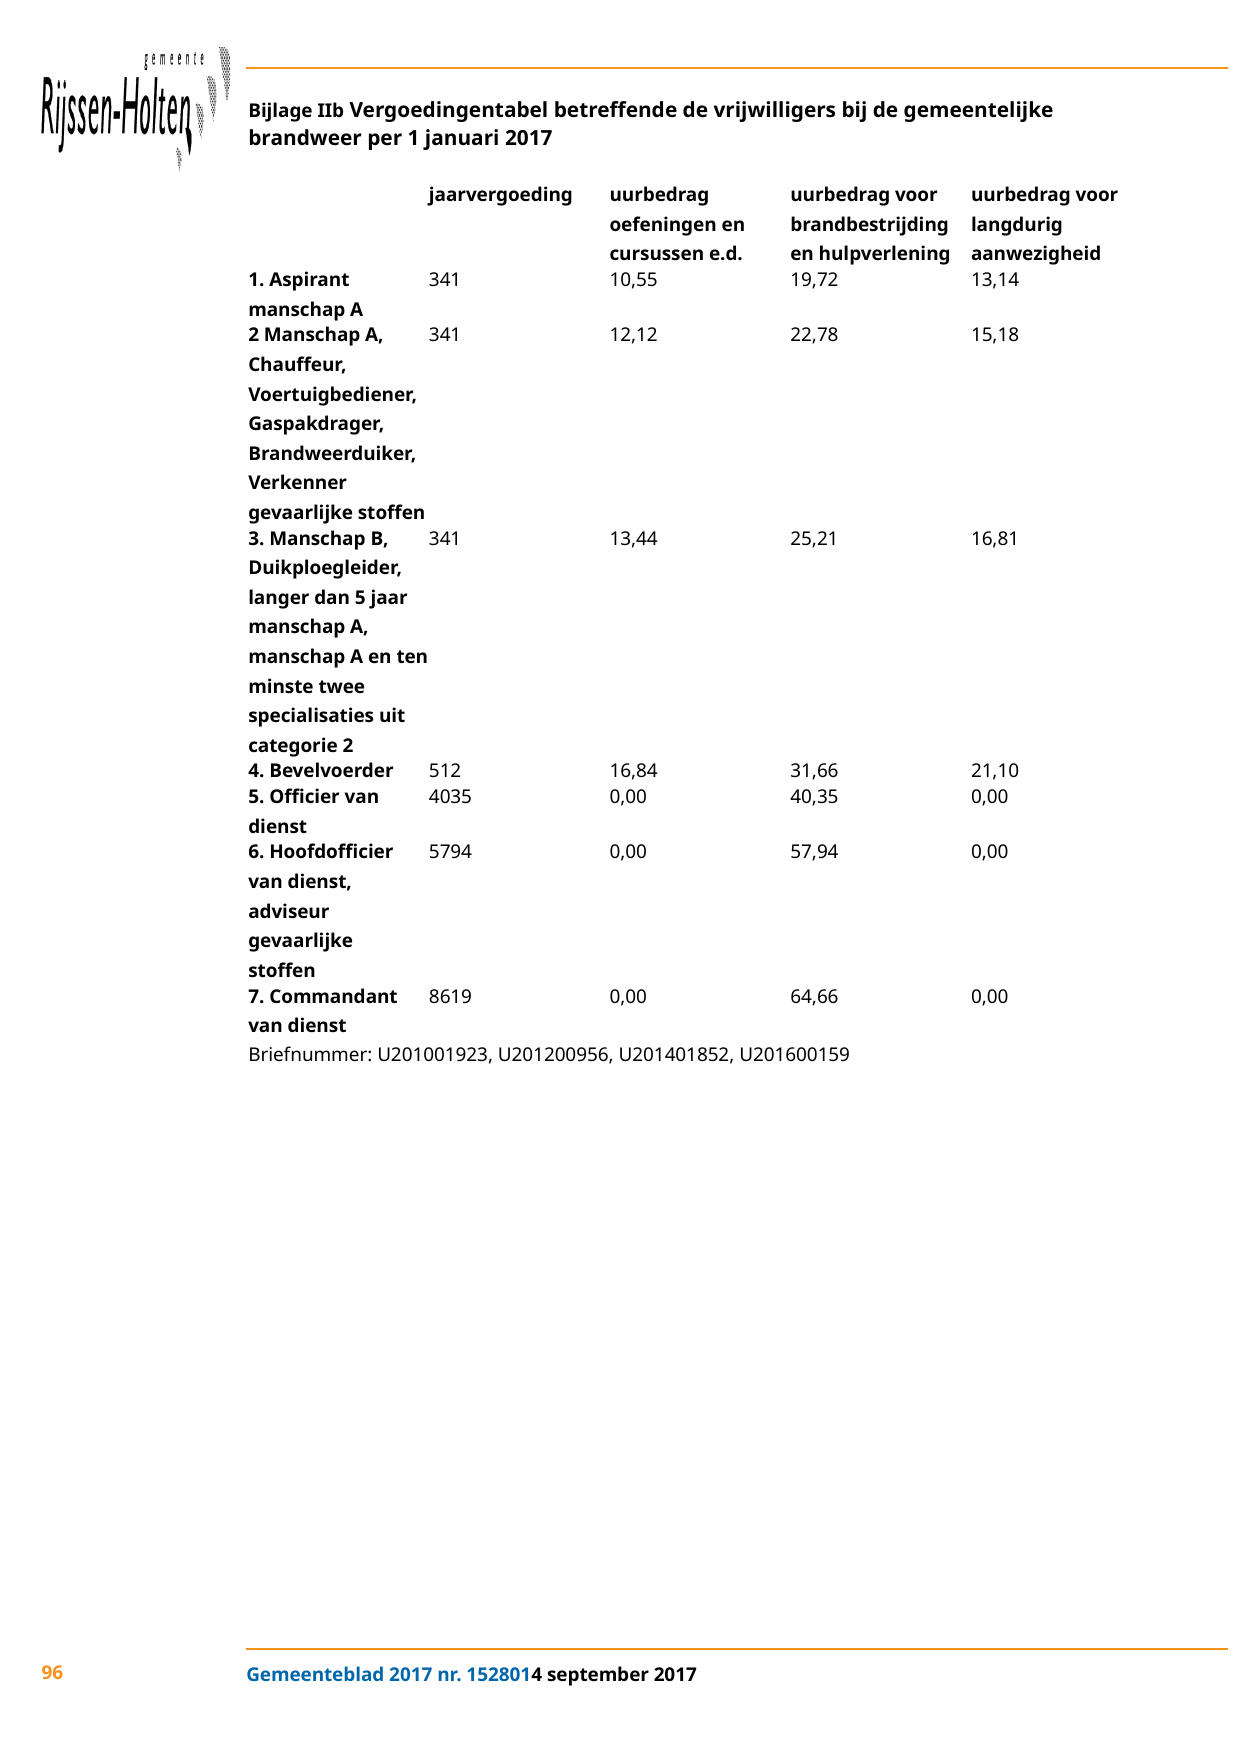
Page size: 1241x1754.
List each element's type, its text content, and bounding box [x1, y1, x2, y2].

table_cell 341 [429, 322, 609, 525]
table_cell 13,14 [971, 266, 1152, 322]
table_cell 64,66 [790, 983, 971, 1038]
table_cell 5794 [429, 839, 609, 983]
table_cell 15,18 [971, 322, 1152, 525]
table_cell 4035 [429, 784, 609, 839]
table_cell 2 Manschap A, Chauffeur, Voertuigbediener, Gaspakdrager, Brandweerduiker, Verkenner gevaarlijke stoffen [248, 322, 429, 525]
table_cell 0,00 [609, 784, 790, 839]
table_header jaarvergoeding [429, 181, 609, 266]
table_cell 0,00 [971, 784, 1152, 839]
table_cell 0,00 [609, 983, 790, 1038]
table_cell 12,12 [609, 322, 790, 525]
table_cell 6. Hoofdofficier van dienst, adviseur gevaarlijke stoffen [248, 839, 429, 983]
table_cell 10,55 [609, 266, 790, 322]
table_header uurbedrag voor brandbestrijding en hulpverlening [790, 181, 971, 266]
table_cell 19,72 [790, 266, 971, 322]
table_cell 21,10 [971, 758, 1152, 783]
table_cell 8619 [429, 983, 609, 1038]
text Briefnummer: U201001923, U201200956, U201401852, U201600159 [248, 1041, 1152, 1067]
table_header uurbedrag voor langdurig aanwezigheid [971, 181, 1152, 266]
picture [41, 47, 231, 172]
table_cell 1. Aspirant manschap A [248, 266, 429, 322]
table_cell 25,21 [790, 525, 971, 758]
table_cell 13,44 [609, 525, 790, 758]
text Bijlage IIb Vergoedingentabel betreffende de vrijwilligers bij de gemeentelijke brandweer per 1 januari 2017 [248, 95, 1152, 152]
table_cell 341 [429, 525, 609, 758]
table_cell 0,00 [971, 839, 1152, 983]
table_cell 3. Manschap B, Duikploegleider, langer dan 5 jaar manschap A, manschap A en ten minste twee specialisaties uit categorie 2 [248, 525, 429, 758]
table_cell 341 [429, 266, 609, 322]
table_cell 5. Officier van dienst [248, 784, 429, 839]
table_cell 16,84 [609, 758, 790, 783]
table_cell 4. Bevelvoerder [248, 758, 429, 783]
table_cell 57,94 [790, 839, 971, 983]
table_cell 0,00 [971, 983, 1152, 1038]
table_cell 22,78 [790, 322, 971, 525]
table_cell 16,81 [971, 525, 1152, 758]
table_cell 512 [429, 758, 609, 783]
table_cell 0,00 [609, 839, 790, 983]
table_header uurbedrag oefeningen en cursussen e.d. [609, 181, 790, 266]
table_cell 7. Commandant van dienst [248, 983, 429, 1038]
table_cell 31,66 [790, 758, 971, 783]
table_cell 40,35 [790, 784, 971, 839]
table_header [248, 181, 429, 266]
